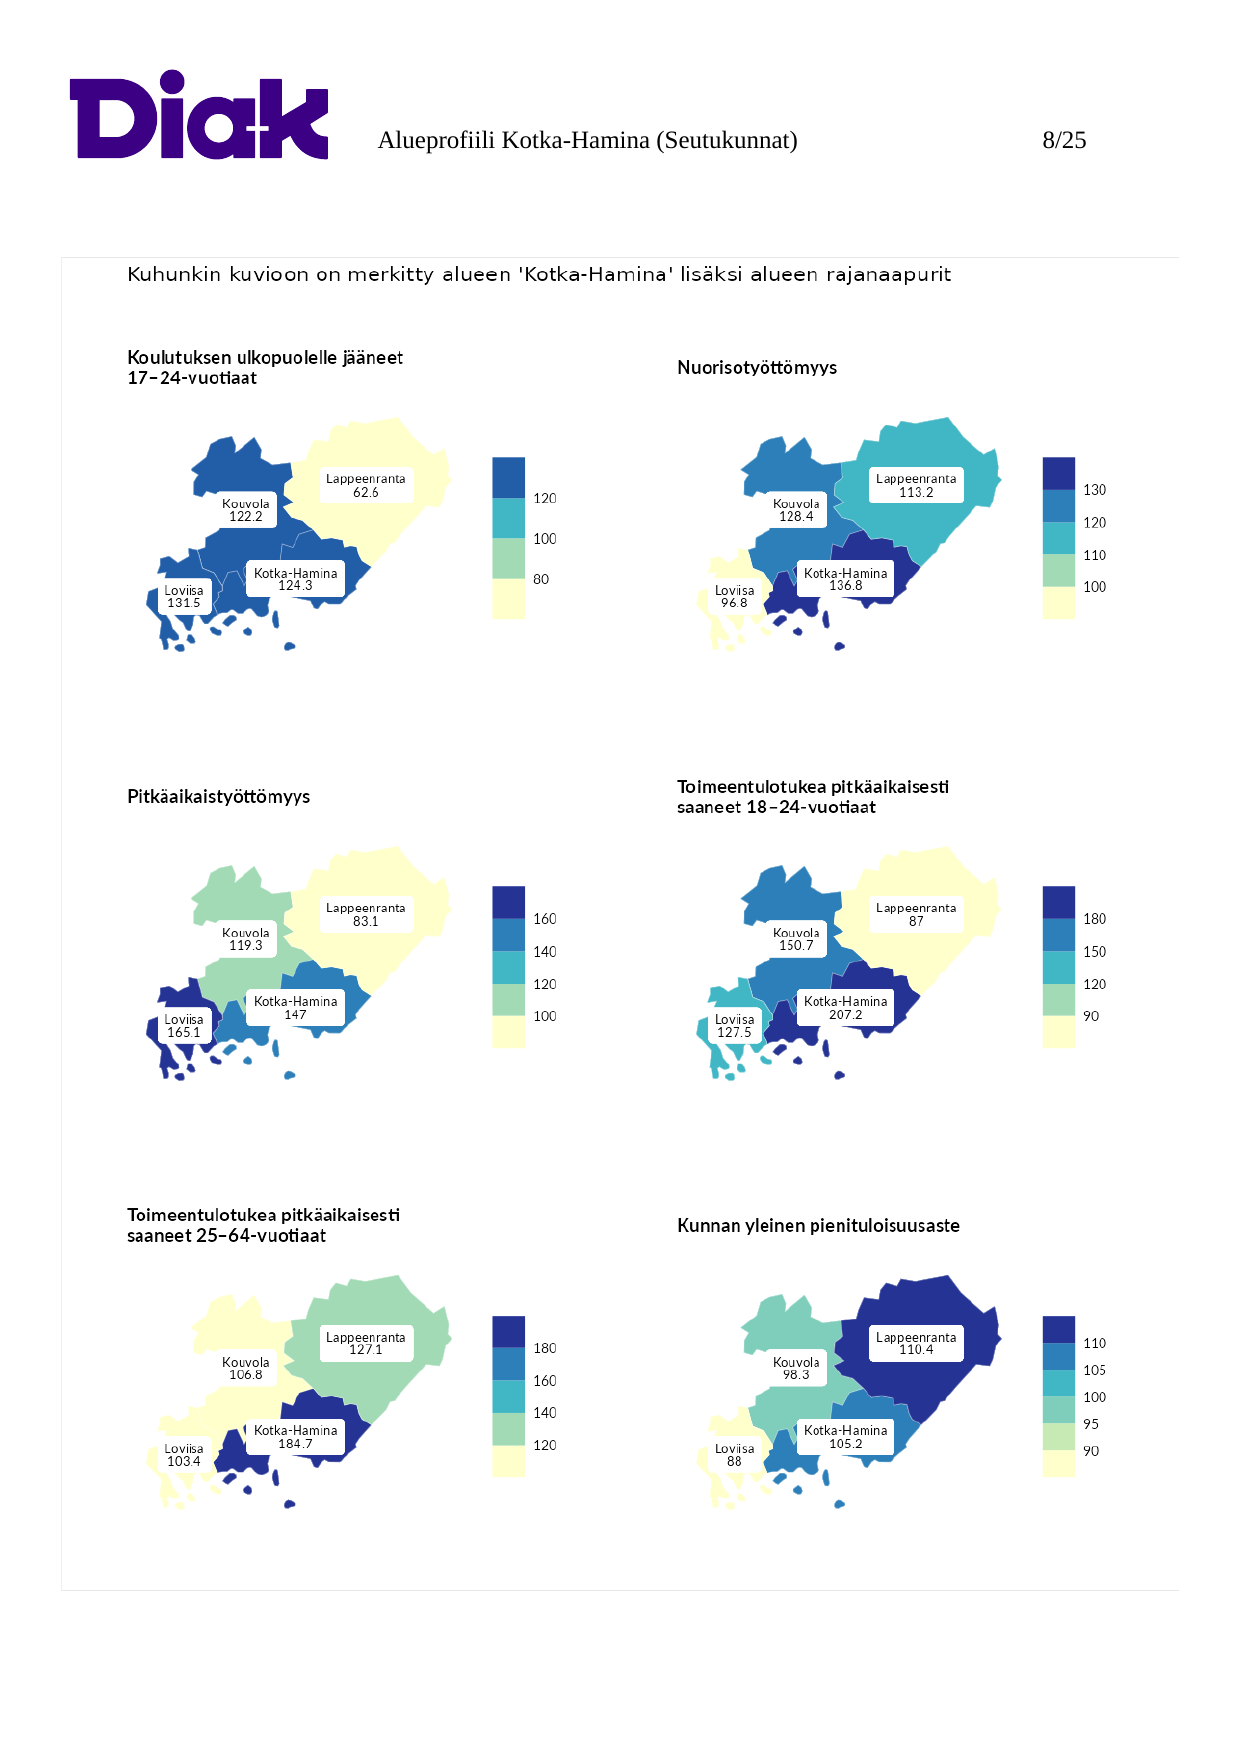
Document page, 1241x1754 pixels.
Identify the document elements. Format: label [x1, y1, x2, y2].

picture [61, 196, 1179, 1651]
